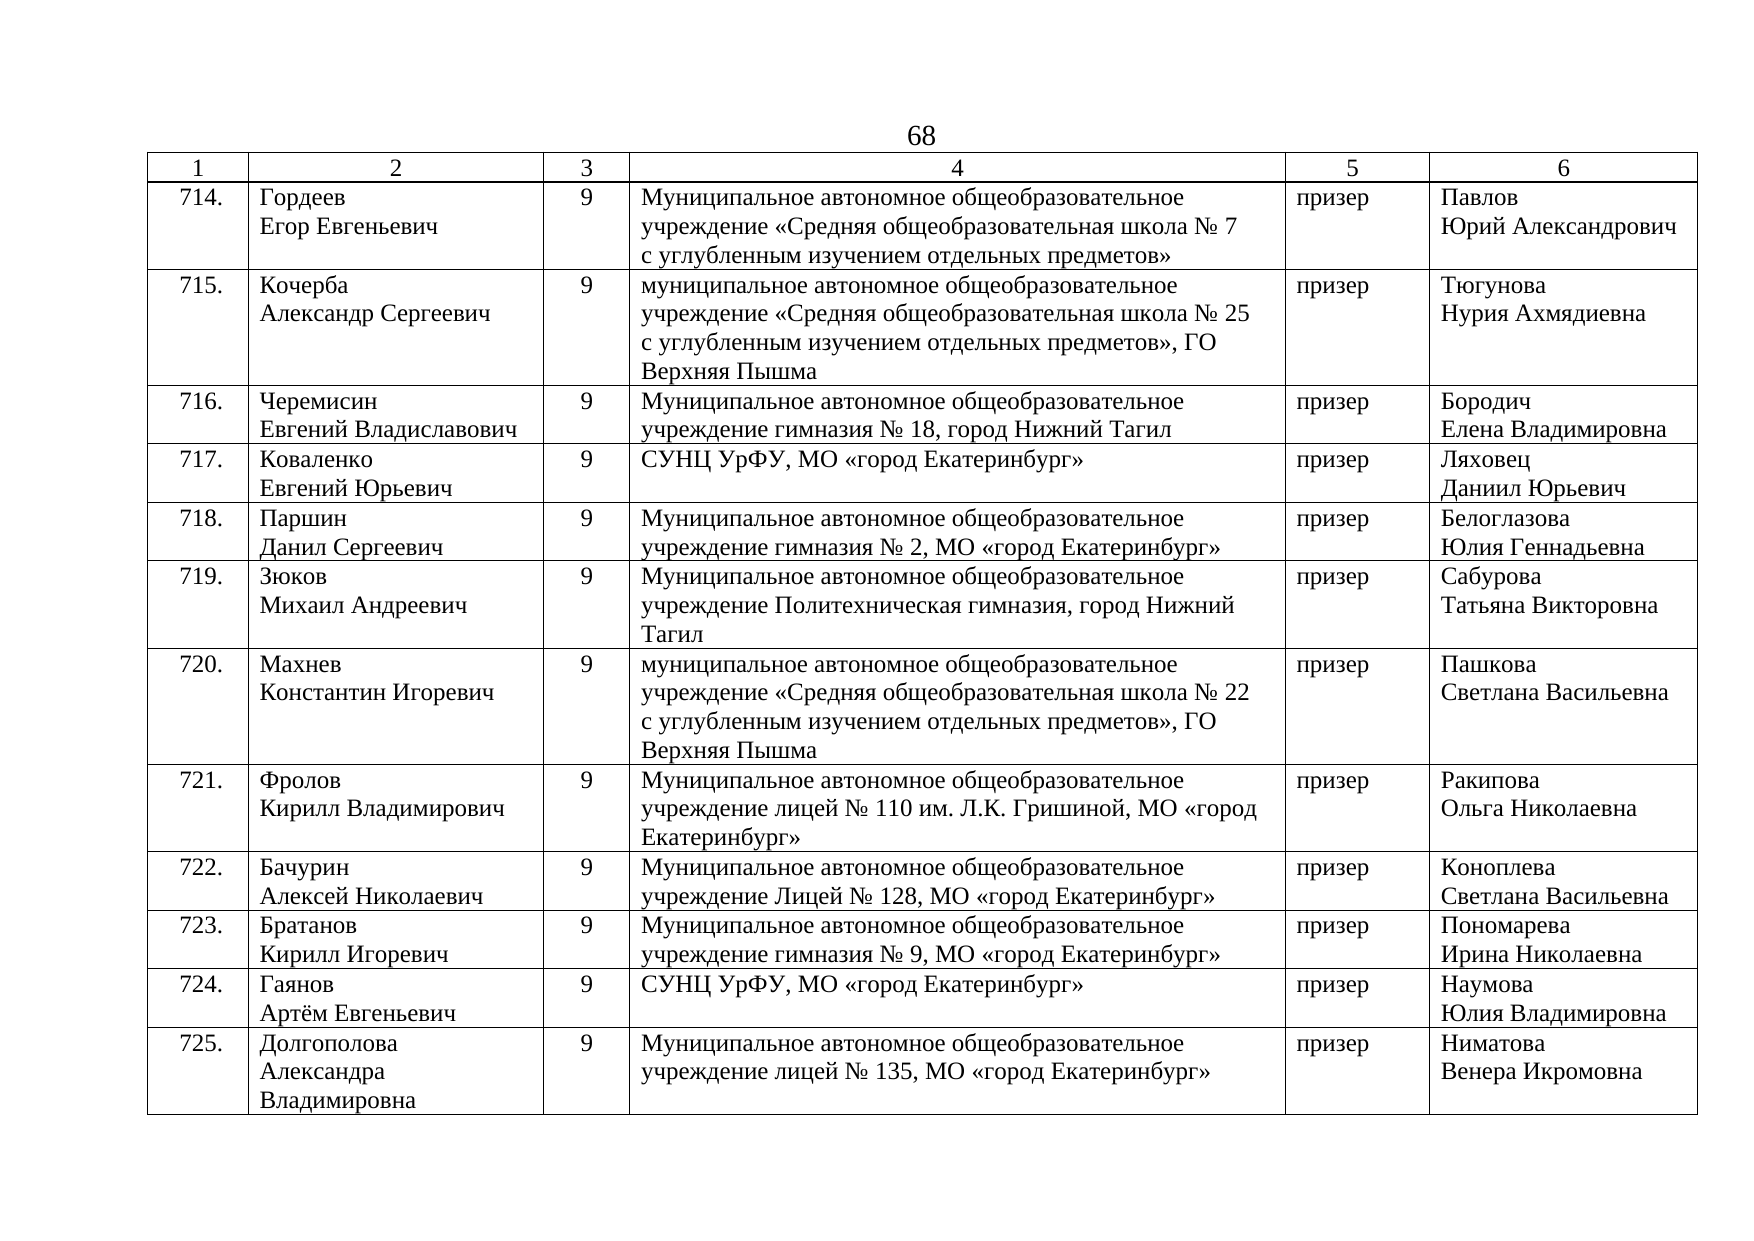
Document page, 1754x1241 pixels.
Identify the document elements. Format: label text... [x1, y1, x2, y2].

table_cell муниципальное автономное общеобразовательное учреждение «Средняя общеобразовательная школа № 25 с углубленным изучением отдельных предметов», ГО Верхняя Пышма [630, 270, 1285, 385]
table_header 6 [1430, 153, 1697, 181]
table_header 3 [544, 153, 629, 181]
table_cell 9 [544, 444, 629, 502]
table_cell призер [1286, 852, 1429, 909]
table_cell Пашкова Светлана Васильевна [1430, 649, 1697, 764]
table_cell [148, 561, 248, 648]
table_cell Долгополова Александра Владимировна [249, 1028, 543, 1114]
table_cell Бачурин Алексей Николаевич [249, 852, 543, 909]
table_cell призер [1286, 765, 1429, 851]
table_cell призер [1286, 561, 1429, 648]
table_cell Братанов Кирилл Игоревич [249, 911, 543, 968]
table_cell Наумова Юлия Владимировна [1430, 969, 1697, 1027]
table_cell [148, 503, 248, 560]
table_cell Павлов Юрий Александрович [1430, 183, 1697, 269]
table_cell Муниципальное автономное общеобразовательное учреждение «Средняя общеобразовательная школа № 7 с углубленным изучением отдельных предметов» [630, 183, 1285, 269]
table_cell призер [1286, 969, 1429, 1027]
table_cell 9 [544, 969, 629, 1027]
table_cell 9 [544, 386, 629, 443]
table_cell [148, 444, 248, 502]
table_cell муниципальное автономное общеобразовательное учреждение «Средняя общеобразовательная школа № 22 с углубленным изучением отдельных предметов», ГО Верхняя Пышма [630, 649, 1285, 764]
table_cell Тюгунова Нурия Ахмядиевна [1430, 270, 1697, 385]
table_cell СУНЦ УрФУ, МО «город Екатеринбург» [630, 444, 1285, 502]
table_cell Зюков Михаил Андреевич [249, 561, 543, 648]
table_cell [148, 969, 248, 1027]
table_cell 9 [544, 765, 629, 851]
table_cell Коноплева Светлана Васильевна [1430, 852, 1697, 909]
table_cell призер [1286, 911, 1429, 968]
table_header 2 [249, 153, 543, 181]
table_cell призер [1286, 444, 1429, 502]
table_cell Ниматова Венера Икромовна [1430, 1028, 1697, 1114]
table_cell СУНЦ УрФУ, МО «город Екатеринбург» [630, 969, 1285, 1027]
table_cell 9 [544, 183, 629, 269]
table_cell Кочерба Александр Сергеевич [249, 270, 543, 385]
table_cell Муниципальное автономное общеобразовательное учреждение гимназия № 9, МО «город Екатеринбург» [630, 911, 1285, 968]
table_cell [148, 852, 248, 909]
table_cell Гордеев Егор Евгеньевич [249, 183, 543, 269]
table_cell Муниципальное автономное общеобразовательное учреждение гимназия № 18, город Нижний Тагил [630, 386, 1285, 443]
table_header 5 [1286, 153, 1429, 181]
table_cell [148, 911, 248, 968]
table_cell Гаянов Артём Евгеньевич [249, 969, 543, 1027]
table_cell [148, 649, 248, 764]
table_cell Муниципальное автономное общеобразовательное учреждение лицей № 135, МО «город Екатеринбург» [630, 1028, 1285, 1114]
table_cell [148, 1028, 248, 1114]
table_cell 9 [544, 852, 629, 909]
table_cell Бородич Елена Владимировна [1430, 386, 1697, 443]
table_cell [148, 270, 248, 385]
table_cell 9 [544, 503, 629, 560]
table_header 1 [148, 153, 248, 181]
table_cell Муниципальное автономное общеобразовательное учреждение Политехническая гимназия, город Нижний Тагил [630, 561, 1285, 648]
table_cell 9 [544, 649, 629, 764]
table_cell Муниципальное автономное общеобразовательное учреждение гимназия № 2, МО «город Екатеринбург» [630, 503, 1285, 560]
table_cell призер [1286, 503, 1429, 560]
table_cell Муниципальное автономное общеобразовательное учреждение лицей № 110 им. Л.К. Гришиной, МО «город Екатеринбург» [630, 765, 1285, 851]
table_cell 9 [544, 561, 629, 648]
table_cell Паршин Данил Сергеевич [249, 503, 543, 560]
table_cell призер [1286, 649, 1429, 764]
table_cell 9 [544, 270, 629, 385]
table_cell призер [1286, 183, 1429, 269]
table_cell Ляховец Даниил Юрьевич [1430, 444, 1697, 502]
table_cell Белоглазова Юлия Геннадьевна [1430, 503, 1697, 560]
table_cell Пономарева Ирина Николаевна [1430, 911, 1697, 968]
table_cell Муниципальное автономное общеобразовательное учреждение Лицей № 128, МО «город Екатеринбург» [630, 852, 1285, 909]
table_cell [148, 386, 248, 443]
table_cell Ракипова Ольга Николаевна [1430, 765, 1697, 851]
table_cell Коваленко Евгений Юрьевич [249, 444, 543, 502]
table_header 4 [630, 153, 1285, 181]
table_cell Сабурова Татьяна Викторовна [1430, 561, 1697, 648]
table_cell Черемисин Евгений Владиславович [249, 386, 543, 443]
table_cell 9 [544, 1028, 629, 1114]
table_cell [148, 183, 248, 269]
table_cell 9 [544, 911, 629, 968]
table_cell Фролов Кирилл Владимирович [249, 765, 543, 851]
table_cell [148, 765, 248, 851]
table_cell призер [1286, 386, 1429, 443]
table_cell призер [1286, 270, 1429, 385]
table_cell призер [1286, 1028, 1429, 1114]
table_cell Махнев Константин Игоревич [249, 649, 543, 764]
